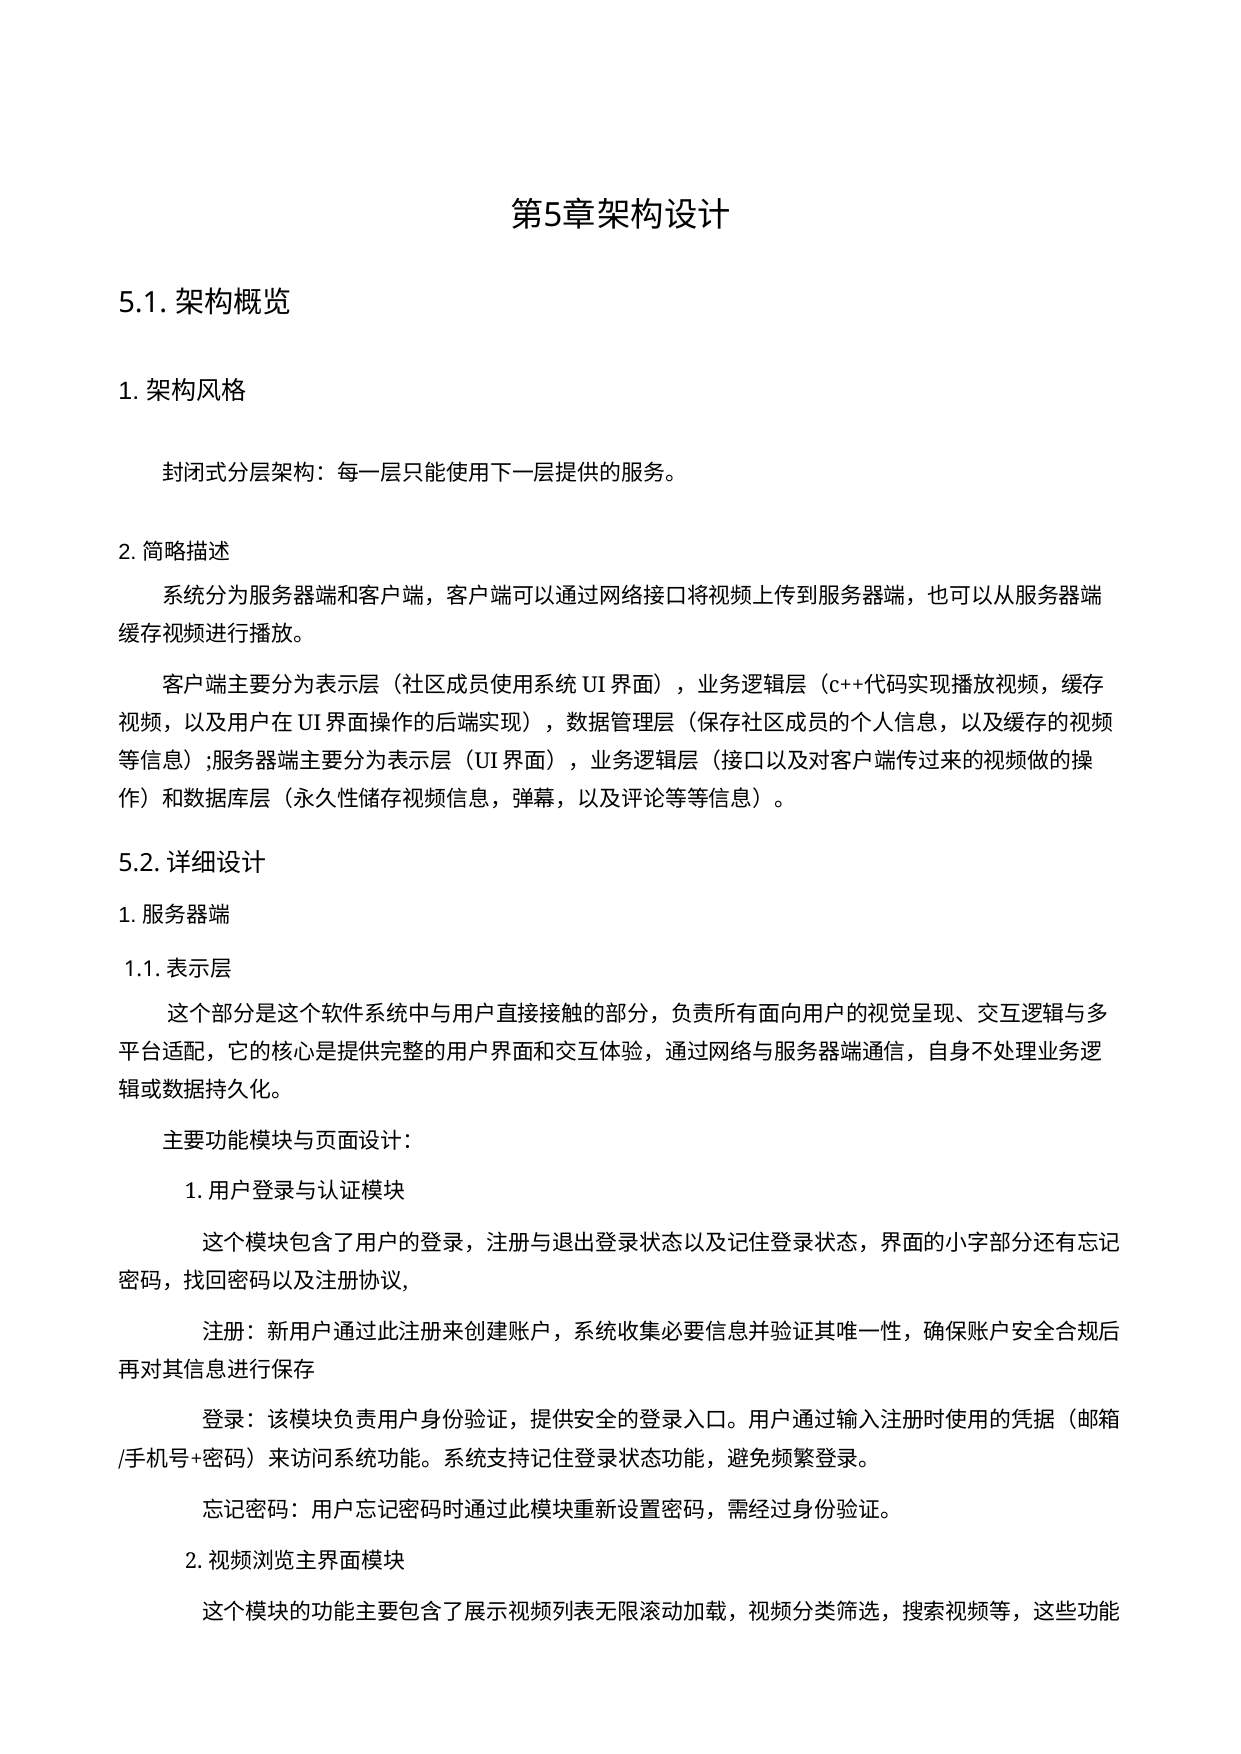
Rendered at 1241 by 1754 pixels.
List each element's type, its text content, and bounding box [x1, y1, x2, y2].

subtitle 架构风格 [118, 370, 1122, 407]
subtitle 简略描述 [118, 534, 1122, 566]
text 这个模块的功能主要包含了展示视频列表无限滚动加载，视频分类筛选，搜索视频等，这些功能 [118, 1594, 1122, 1625]
text 这个部分是这个软件系统中与用户直接接触的部分，负责所有面向用户的视觉呈现、交互逻辑与多平台适配，它的核心是提供完整的用户界面和交互体验，通过网络与服务器端通信，自身不处理业务逻辑或数据持久化。 [118, 996, 1122, 1103]
subtitle 表示层 [118, 951, 1122, 983]
text 2. 视频浏览主界面模块 [118, 1543, 1122, 1574]
subtitle 架构设计 [118, 188, 1122, 236]
text 系统分为服务器端和客户端，客户端可以通过网络接口将视频上传到服务器端，也可以从服务器端缓存视频进行播放。 [118, 578, 1122, 648]
text 客户端主要分为表示层（社区成员使用系统UI界面），业务逻辑层（c++代码实现播放视频，缓存视频，以及用户在UI界面操作的后端实现），数据管理层（保存社区成员的个人信息，以及缓存的视频等信息）;服务器端主要分为表示层（UI界面），业务逻辑层（接口以及对客户端传过来的视频做的操作）和数据库层（永久性储存视频信息，弹幕，以及评论等等信息）。 [118, 667, 1122, 813]
subtitle 服务器端 [118, 897, 1122, 929]
subtitle 架构概览 [118, 278, 1122, 321]
text 封闭式分层架构：每一层只能使用下一层提供的服务。 [118, 455, 1122, 487]
subtitle 详细设计 [118, 842, 1122, 878]
text 主要功能模块与页面设计： [118, 1123, 1122, 1154]
text 登录：该模块负责用户身份验证，提供安全的登录入口。用户通过输入注册时使用的凭据（邮箱/手机号+密码）来访问系统功能。系统支持记住登录状态功能，避免频繁登录。 [118, 1402, 1122, 1472]
text 忘记密码：用户忘记密码时通过此模块重新设置密码，需经过身份验证。 [118, 1492, 1122, 1523]
text 注册：新用户通过此注册来创建账户，系统收集必要信息并验证其唯一性，确保账户安全合规后再对其信息进行保存 [118, 1314, 1122, 1383]
text 这个模块包含了用户的登录，注册与退出登录状态以及记住登录状态，界面的小字部分还有忘记密码，找回密码以及注册协议, [118, 1224, 1122, 1294]
text 1. 用户登录与认证模块 [118, 1173, 1122, 1205]
